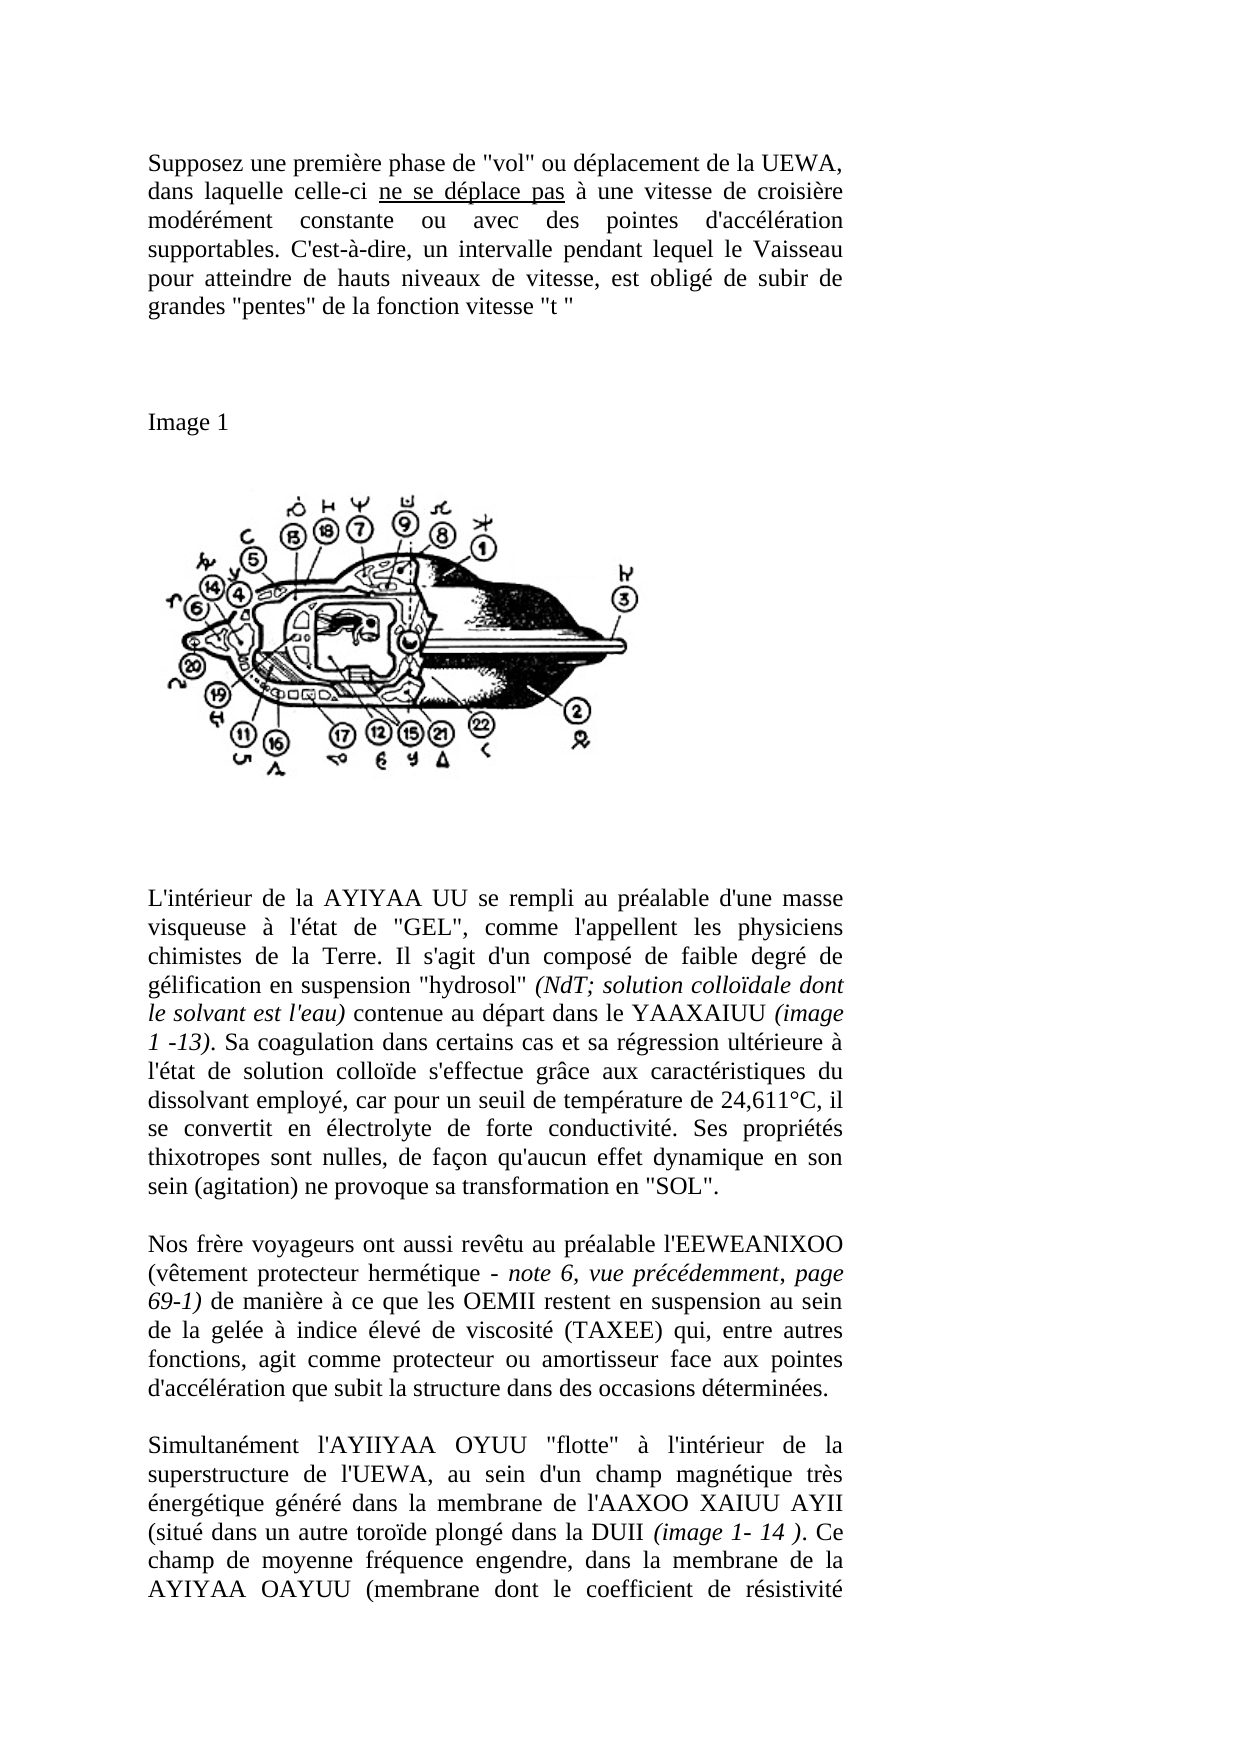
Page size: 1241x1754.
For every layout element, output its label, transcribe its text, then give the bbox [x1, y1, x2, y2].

text Simultanément l'AYIIYAA OYUU "flotte" à l'intérieur de la superstructure de l'UEWA, au sein d'un champ magnétique très énergétique généré dans la membrane de l'AAXOO XAIUU AYII (situé dans un autre toroïde plongé dans la DUII (image 1- 14 ). Ce champ de moyenne fréquence engendre, dans la membrane de la AYIYAA OAYUU (membrane dont le coefficient de résistivité [148, 1431, 844, 1603]
text Nos frère voyageurs ont aussi revêtu au préalable l'EEWEANIXOO (vêtement protecteur hermétique - note 6, vue précédemment, page 69-1) de manière à ce que les OEMII restent en suspension au sein de la gelée à indice élevé de viscosité (TAXEE) qui, entre autres fonctions, agit comme protecteur ou amortisseur face aux pointes d'accélération que subit la structure dans des occasions déterminées. [148, 1229, 844, 1401]
text Image 1 [148, 407, 844, 436]
text Supposez une première phase de "vol" ou déplacement de la UEWA, dans laquelle celle-ci ne se déplace pas à une vitesse de croisière modérément constante ou avec des pointes d'accélération supportables. C'est-à-dire, un intervalle pendant lequel le Vaisseau pour atteindre de hauts niveaux de vitesse, est obligé de subir de grandes "pentes" de la fonction vitesse "t " [148, 148, 844, 320]
text L'intérieur de la AYIYAA UU se rempli au préalable d'une masse visqueuse à l'état de "GEL", comme l'appellent les physiciens chimistes de la Terre. Il s'agit d'un composé de faible degré de gélification en suspension "hydrosol" (NdT; solution colloïdale dont le solvant est l'eau) contenue au départ dans le YAAXAIUU (image 1 -13). Sa coagulation dans certains cas et sa régression ultérieure à l'état de solution colloïde s'effectue grâce aux caractéristiques du dissolvant employé, car pour un seuil de température de 24,611°C, il se convertit en électrolyte de forte conductivité. Ses propriétés thixotropes sont nulles, de façon qu'aucun effet dynamique en son sein (agitation) ne provoque sa transformation en "SOL". [148, 883, 844, 1200]
picture [147, 465, 648, 797]
